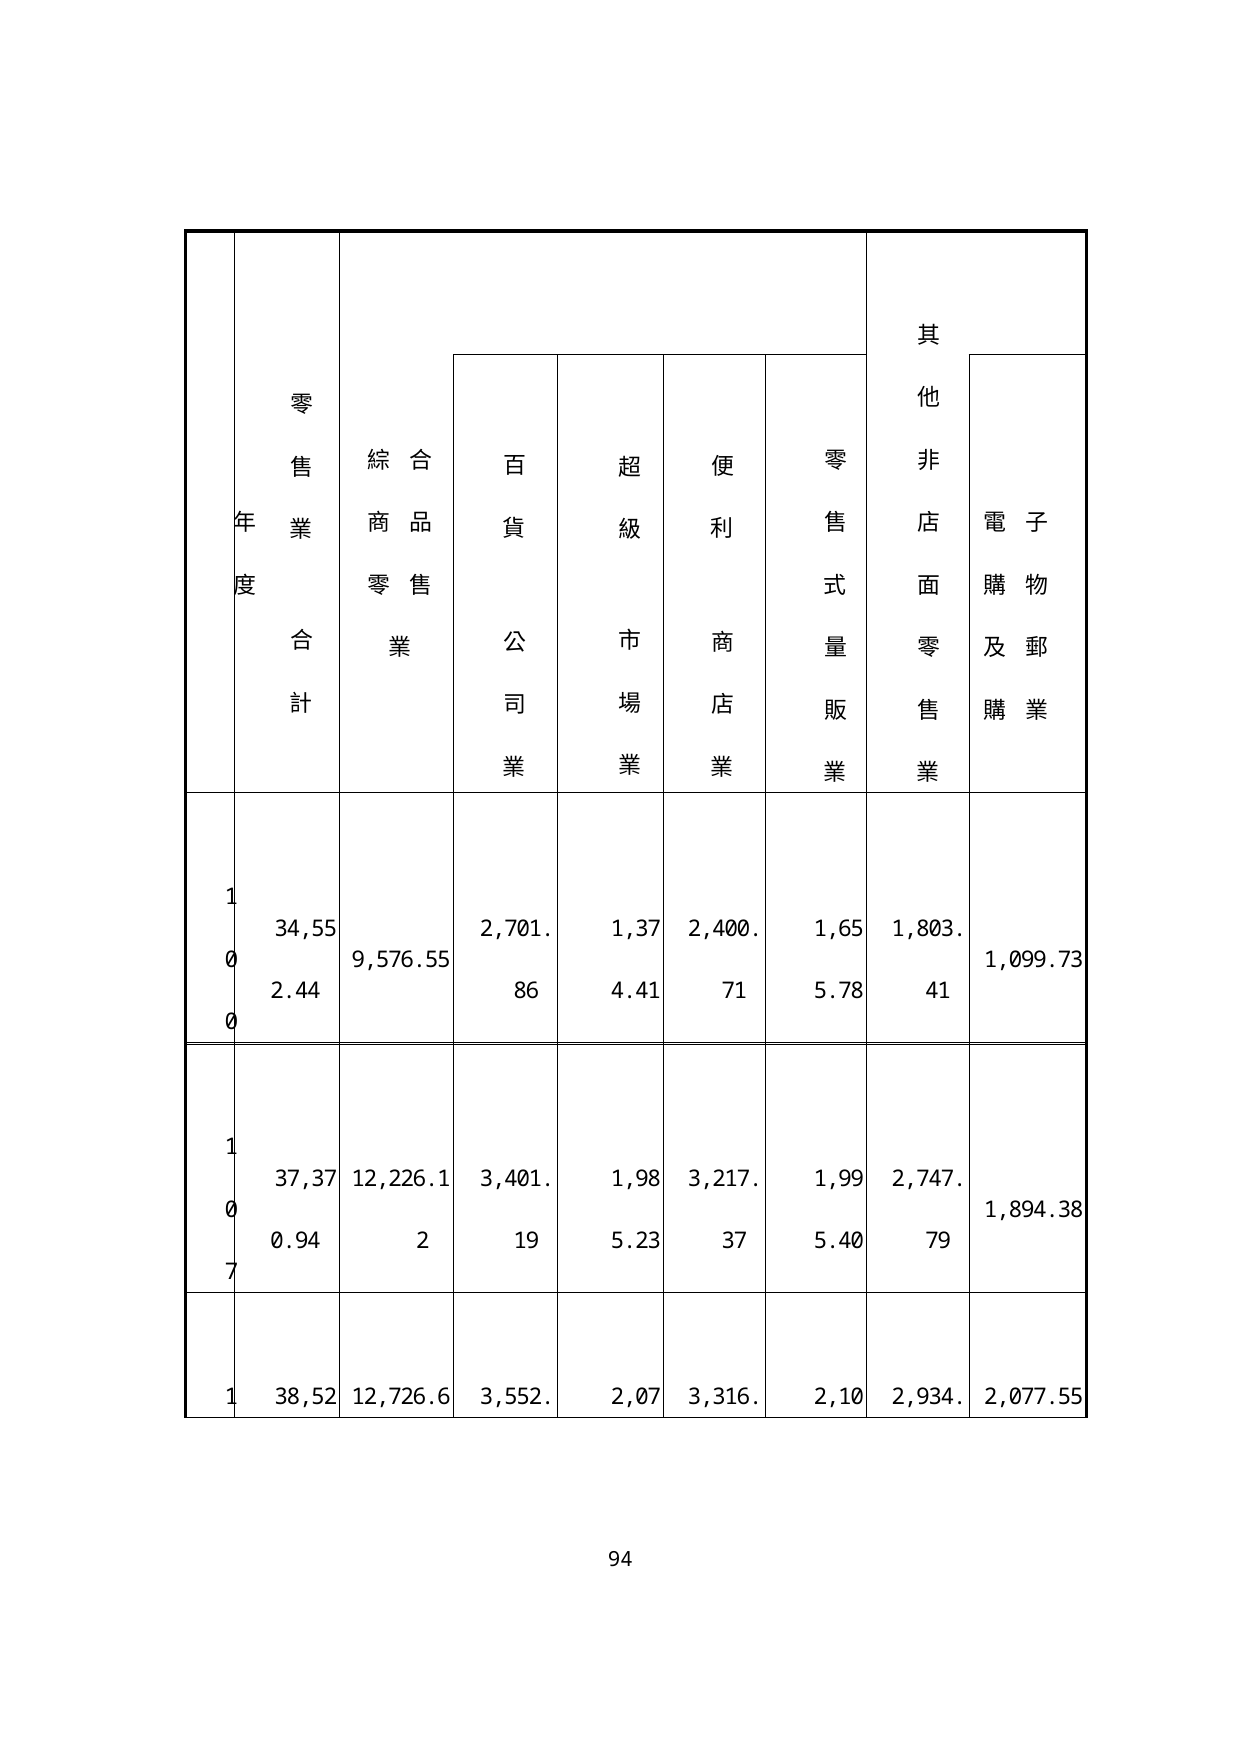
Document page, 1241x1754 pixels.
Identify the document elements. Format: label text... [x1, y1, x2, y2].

table_header 年度 [187, 233, 234, 792]
table_cell 零售式 量販業 [766, 355, 866, 792]
table_header 零售業 合計 [235, 233, 339, 792]
table_header 其他非店面零售業 [867, 233, 969, 792]
table_cell 1,655.78 [766, 793, 866, 1042]
table_cell 3,217.37 [664, 1045, 765, 1292]
table_cell 38,522.81 [235, 1293, 339, 1417]
table_cell 1,985.23 [558, 1045, 663, 1292]
table_cell 108 [187, 1293, 234, 1417]
table_header [659, 233, 866, 354]
table_cell 107 [187, 1045, 234, 1292]
table_cell 9,576.55 [340, 793, 453, 1042]
table_cell 1,099.73 [970, 793, 1085, 1042]
table_cell 3,552. [454, 1293, 557, 1417]
table_header [969, 233, 1085, 354]
table_cell 2,10 [766, 1293, 866, 1417]
table_cell 2,400.71 [664, 793, 765, 1042]
table_header 綜合商品零售業 [340, 233, 454, 792]
table_header [454, 233, 509, 354]
table_cell 2,07 [558, 1293, 663, 1417]
table_cell 12,226.12 [340, 1045, 453, 1292]
table_cell 1,894.38 [970, 1045, 1085, 1292]
table_cell 2,934. [867, 1293, 969, 1417]
table_cell 3,401.19 [454, 1045, 557, 1292]
table_cell 1,374.41 [558, 793, 663, 1042]
table_header [593, 233, 659, 354]
table_cell 2,747.79 [867, 1045, 969, 1292]
table_cell 12,726.6 [340, 1293, 453, 1417]
table_cell 2,077.55 [970, 1293, 1085, 1417]
table_cell 34,552.44 [235, 793, 339, 1042]
table_cell 超級 市場業 [558, 355, 663, 792]
table_cell 3,316. [664, 1293, 765, 1417]
table_cell 便利 商店業 [664, 355, 765, 792]
table_cell 100 [187, 793, 234, 1042]
table_cell 37,370.94 [235, 1045, 339, 1292]
table_cell 百貨 公司業 [454, 355, 557, 792]
table_cell 1,803.41 [867, 793, 969, 1042]
table_header [509, 233, 593, 354]
table_cell 2,701.86 [454, 793, 557, 1042]
table_cell 1,995.40 [766, 1045, 866, 1292]
table_cell 電子購物及郵購業 [970, 355, 1085, 792]
